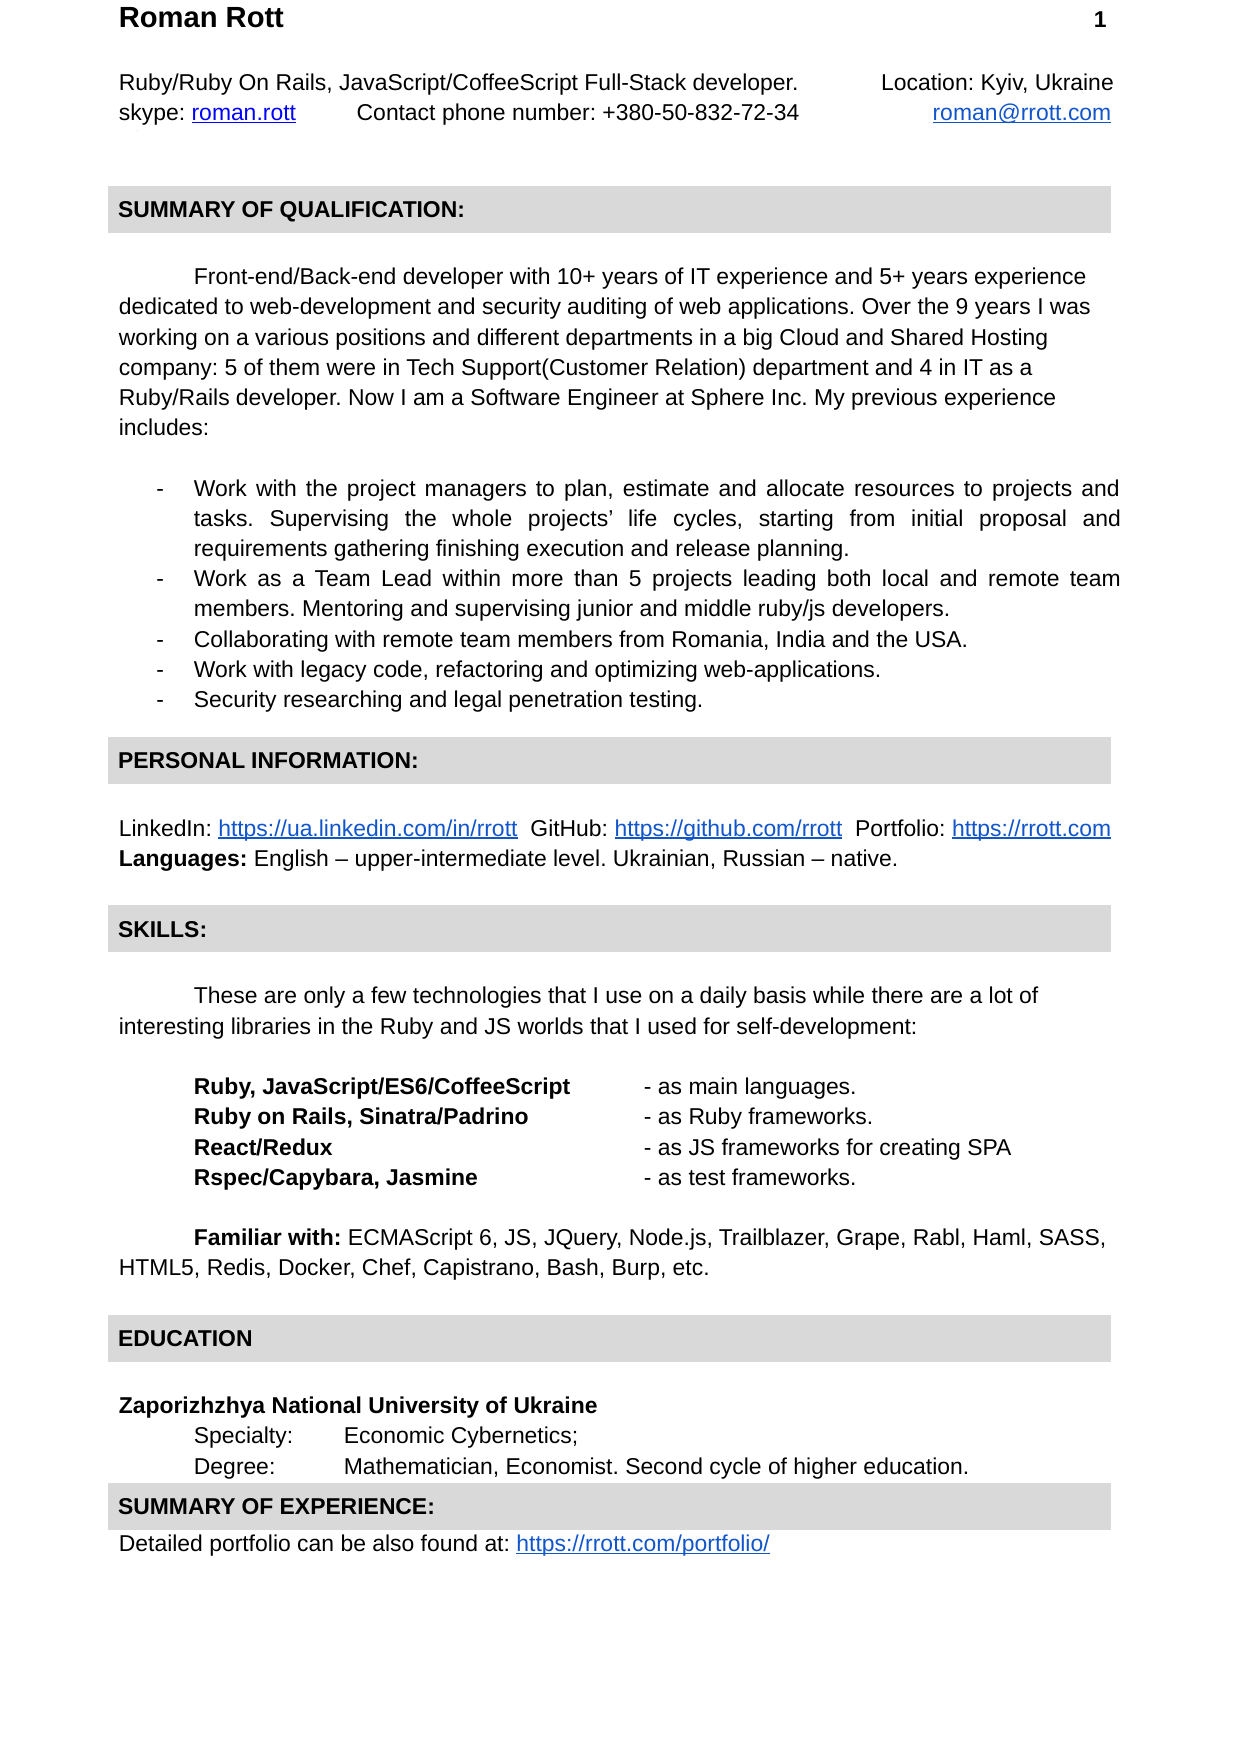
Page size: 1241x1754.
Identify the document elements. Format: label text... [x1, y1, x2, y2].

text LinkedIn: https://ua.linkedin.com/in/rrott GitHub: https://github.com/rrott Portfolio: https://rrott.com [119, 814, 1121, 841]
text Zaporizhzhya National University of Ukraine [119, 1392, 1121, 1418]
text Ruby on Rails, Sinatra/Padrino - as Ruby frameworks. [194, 1103, 1121, 1130]
table_header PERSONAL INFORMATION: [108, 737, 1111, 784]
text Languages: English – upper-intermediate level. Ukrainian, Russian – native. [119, 845, 1121, 871]
list Collaborating with remote team members from Romania, India and the USA. [156, 626, 1121, 652]
table_header EDUCATION [108, 1315, 1111, 1362]
text Specialty: Economic Cybernetics; [119, 1422, 1121, 1449]
list Work as a Team Lead within more than 5 projects leading both local and remote team members. Mentoring and supervising junior and middle ruby/js developers. [156, 565, 1121, 622]
text Ruby, JavaScript/ES6/CoffeeScript - as main languages. [194, 1073, 1121, 1099]
table_header SUMMARY OF EXPERIENCE: [108, 1483, 1111, 1530]
text Rspec/Capybara, Jasmine - as test frameworks. [194, 1164, 1121, 1190]
text These are only a few technologies that I use on a daily basis while there are a lot of interesting libraries in the Ruby and JS worlds that I used for self-development: [119, 982, 1121, 1039]
text Degree: Mathematician, Economist. Second cycle of higher education. [119, 1453, 1121, 1479]
list Security researching and legal penetration testing. [156, 686, 1121, 712]
text Detailed portfolio can be also found at: https://rrott.com/portfolio/ [119, 1530, 1121, 1556]
list Work with legacy code, refactoring and optimizing web-applications. [156, 656, 1121, 682]
table_header SUMMARY OF QUALIFICATION: [108, 186, 1111, 233]
text React/Redux - as JS frameworks for creating SPA [194, 1133, 1121, 1160]
text Familiar with: ECMAScript 6, JS, JQuery, Node.js, Trailblazer, Grape, Rabl, Haml, SASS, HTML5, Redis, Docker, Chef, Capistrano, Bash, Burp, etc. [119, 1224, 1121, 1281]
table_header SKILLS: [108, 905, 1111, 952]
text Front-end/Back-end developer with 10+ years of IT experience and 5+ years experience dedicated to web-development and security auditing of web applications. Over the 9 years I was working on a various positions and different departments in a big Cloud and Shared Hosting company: 5 of them were in Tech Support(Customer Relation) department and 4 in IT as a Ruby/Rails developer. Now I am a Software Engineer at Sphere Inc. My previous experience includes: [119, 263, 1121, 441]
list Work with the project managers to plan, estimate and allocate resources to projects and tasks. Supervising the whole projects’ life cycles, starting from initial proposal and requirements gathering finishing execution and release planning. [156, 474, 1121, 561]
